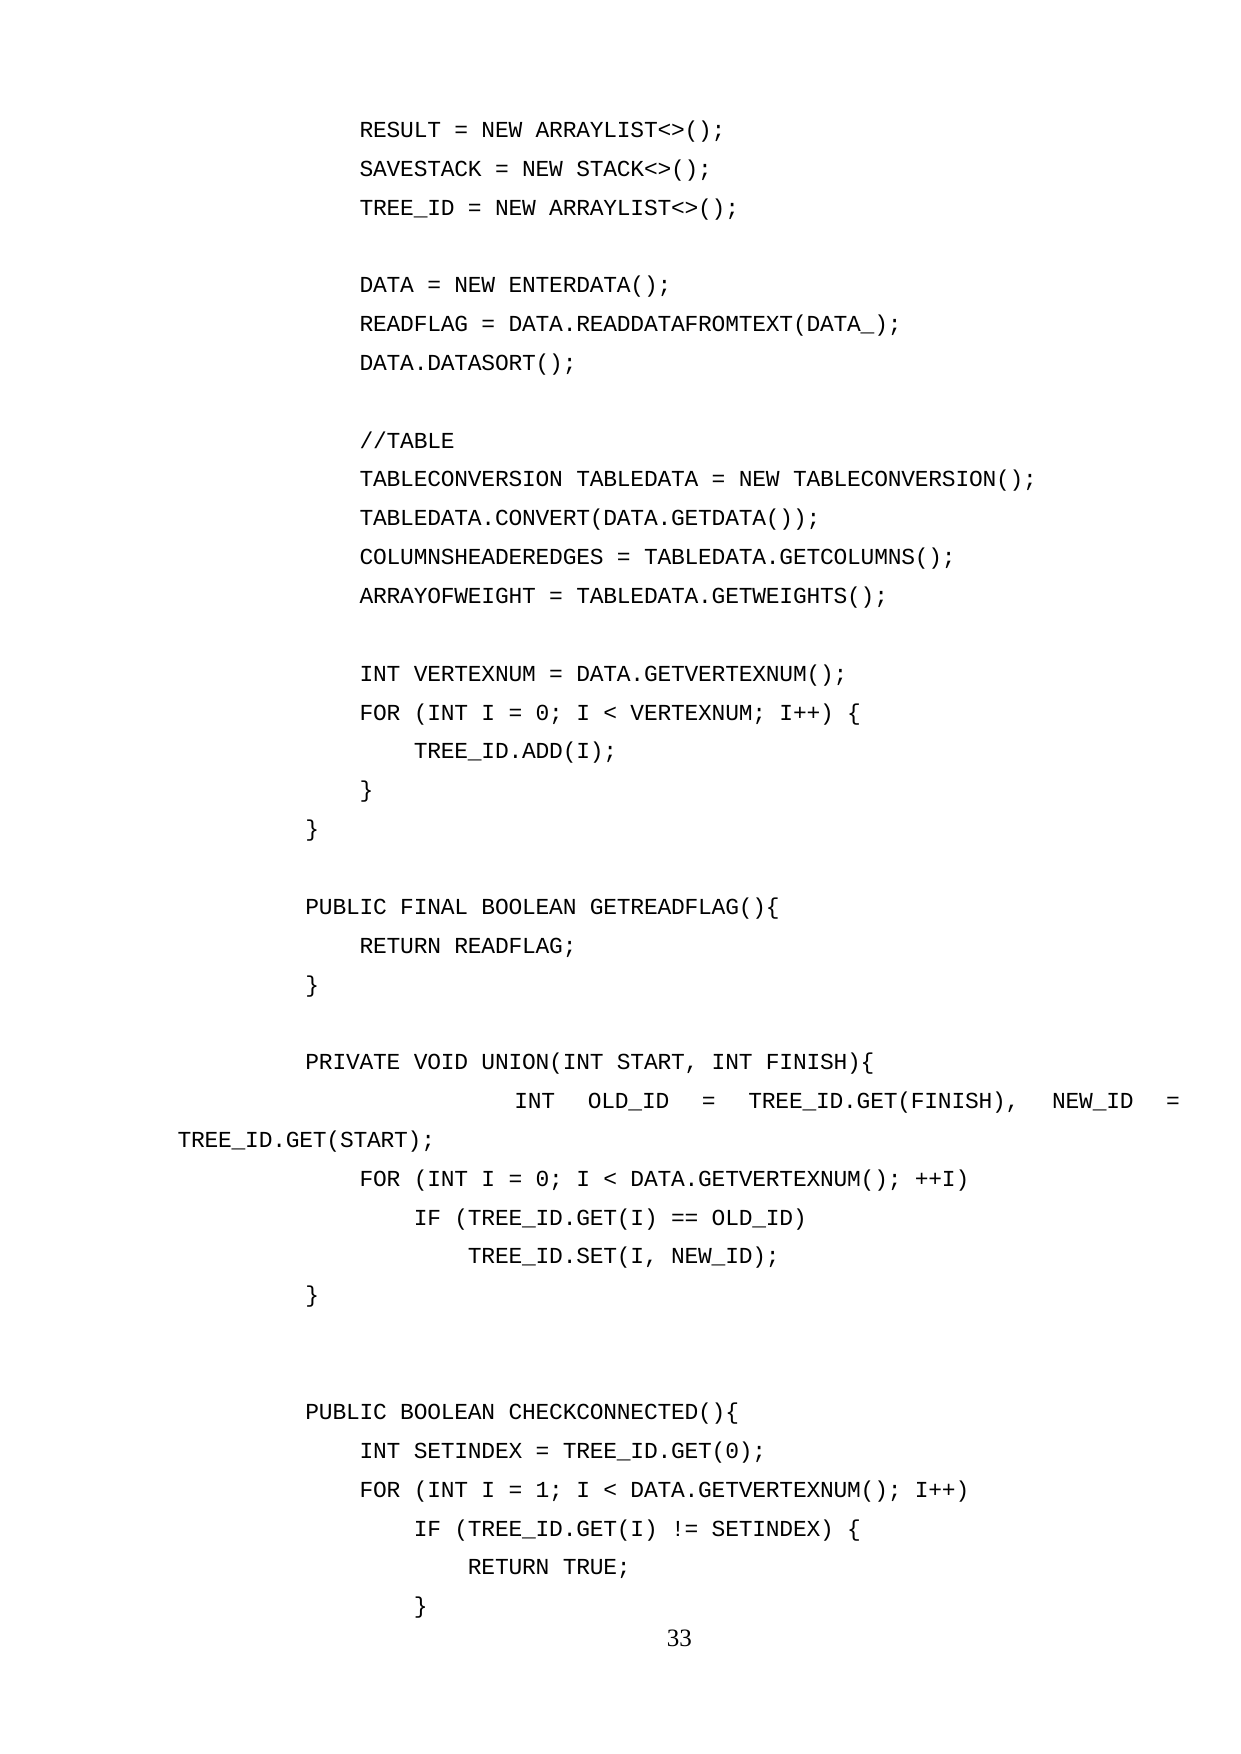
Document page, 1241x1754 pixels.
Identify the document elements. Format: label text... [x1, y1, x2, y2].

text for (int i = 0; i < vertexNum; i++) { [177, 701, 1181, 727]
text int vertexNum = data.getVertexNum(); [177, 662, 1181, 688]
text arrayOfWeight = tableData.getWeights(); [177, 584, 1181, 610]
text if (tree_id.get(i) == old_id) [177, 1206, 1181, 1232]
text if (tree_id.get(i) != setIndex) { [177, 1517, 1181, 1543]
text } [177, 817, 1181, 843]
text } [177, 973, 1181, 999]
text tree_id.add(i); [177, 740, 1181, 766]
text result = new ArrayList<>(); [177, 118, 1181, 144]
text tree_id.set(i, new_id); [177, 1245, 1181, 1271]
text //table [177, 429, 1181, 455]
text columnsHeaderEdges = tableData.getColumns(); [177, 546, 1181, 571]
text public boolean checkConnected(){ [177, 1400, 1181, 1426]
text int old_id = tree_id.get(finish), new_id = tree_id.get(start); [177, 1089, 1181, 1154]
text for (int i = 1; i < data.getVertexNum(); i++) [177, 1478, 1181, 1504]
text tableData.convert(data.getData()); [177, 507, 1181, 533]
text TableConversion tableData = new TableConversion(); [177, 468, 1181, 494]
text } [177, 1594, 1181, 1621]
text return true; [177, 1556, 1181, 1582]
text int setIndex = tree_id.get(0); [177, 1439, 1181, 1465]
text return readFlag; [177, 934, 1181, 960]
text public final boolean getReadFlag(){ [177, 895, 1181, 921]
text readFlag = data.readDataFromText(data_); [177, 312, 1181, 338]
text } [177, 779, 1181, 804]
text tree_id = new ArrayList<>(); [177, 196, 1181, 222]
text data.dataSort(); [177, 351, 1181, 377]
text } [177, 1284, 1181, 1310]
text private void union(int start, int finish){ [177, 1051, 1181, 1077]
text data = new EnterData(); [177, 273, 1181, 299]
text for (int i = 0; i < data.getVertexNum(); ++i) [177, 1167, 1181, 1193]
text saveStack = new Stack<>(); [177, 157, 1181, 183]
